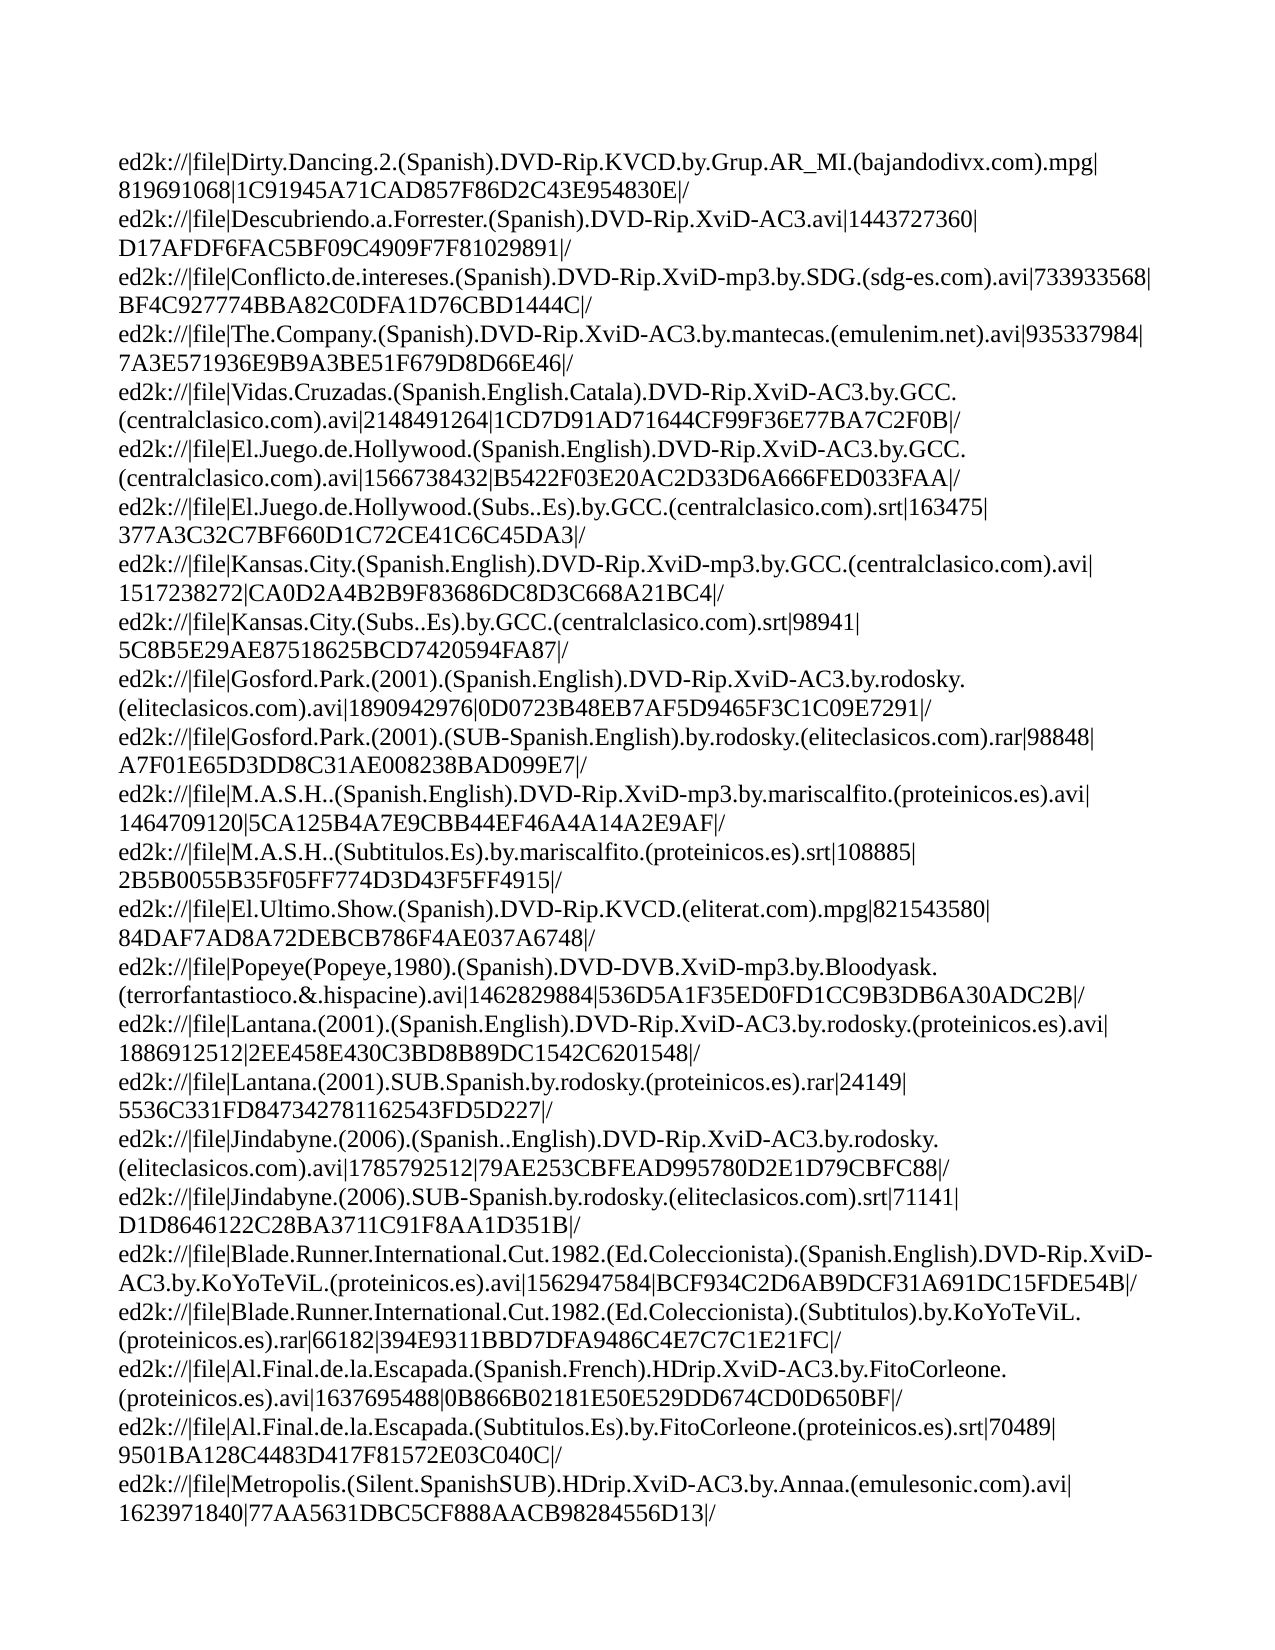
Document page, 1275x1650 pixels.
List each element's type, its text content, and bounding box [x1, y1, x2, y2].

text ed2k://|file|El.Juego.de.Hollywood.(Subs..Es).by.GCC.(centralclasico.com).srt|163475|377A3C32C7BF660D1C72CE41C6C45DA3|/ [118, 492, 1157, 549]
text ed2k://|file|Al.Final.de.la.Escapada.(Subtitulos.Es).by.FitoCorleone.(proteinicos.es).srt|70489|9501BA128C4483D417F81572E03C040C|/ [118, 1412, 1157, 1469]
text ed2k://|file|Kansas.City.(Spanish.English).DVD-Rip.XviD-mp3.by.GCC.(centralclasico.com).avi|1517238272|CA0D2A4B2B9F83686DC8D3C668A21BC4|/ [118, 549, 1157, 607]
text ed2k://|file|Blade.Runner.International.Cut.1982.(Ed.Coleccionista).(Subtitulos).by.KoYoTeViL.(proteinicos.es).rar|66182|394E9311BBD7DFA9486C4E7C7C1E21FC|/ [118, 1297, 1157, 1354]
text ed2k://|file|M.A.S.H..(Spanish.English).DVD-Rip.XviD-mp3.by.mariscalfito.(proteinicos.es).avi|1464709120|5CA125B4A7E9CBB44EF46A4A14A2E9AF|/ [118, 779, 1157, 837]
text ed2k://|file|Metropolis.(Silent.SpanishSUB).HDrip.XviD-AC3.by.Annaa.(emulesonic.com).avi|1623971840|77AA5631DBC5CF888AACB98284556D13|/ [118, 1469, 1157, 1527]
text ed2k://|file|M.A.S.H..(Subtitulos.Es).by.mariscalfito.(proteinicos.es).srt|108885|2B5B0055B35F05FF774D3D43F5FF4915|/ [118, 837, 1157, 894]
text ed2k://|file|The.Company.(Spanish).DVD-Rip.XviD-AC3.by.mantecas.(emulenim.net).avi|935337984|7A3E571936E9B9A3BE51F679D8D66E46|/ [118, 319, 1157, 377]
text ed2k://|file|El.Ultimo.Show.(Spanish).DVD-Rip.KVCD.(eliterat.com).mpg|821543580|84DAF7AD8A72DEBCB786F4AE037A6748|/ [118, 894, 1157, 952]
text ed2k://|file|Al.Final.de.la.Escapada.(Spanish.French).HDrip.XviD-AC3.by.FitoCorleone.(proteinicos.es).avi|1637695488|0B866B02181E50E529DD674CD0D650BF|/ [118, 1354, 1157, 1412]
text ed2k://|file|Blade.Runner.International.Cut.1982.(Ed.Coleccionista).(Spanish.English).DVD-Rip.XviD-AC3.by.KoYoTeViL.(proteinicos.es).avi|1562947584|BCF934C2D6AB9DCF31A691DC15FDE54B|/ [118, 1239, 1157, 1297]
text ed2k://|file|Lantana.(2001).(Spanish.English).DVD-Rip.XviD-AC3.by.rodosky.(proteinicos.es).avi|1886912512|2EE458E430C3BD8B89DC1542C6201548|/ [118, 1009, 1157, 1067]
text ed2k://|file|Gosford.Park.(2001).(SUB-Spanish.English).by.rodosky.(eliteclasicos.com).rar|98848|A7F01E65D3DD8C31AE008238BAD099E7|/ [118, 722, 1157, 779]
text ed2k://|file|Dirty.Dancing.2.(Spanish).DVD-Rip.KVCD.by.Grup.AR_MI.(bajandodivx.com).mpg|819691068|1C91945A71CAD857F86D2C43E954830E|/ [118, 147, 1157, 204]
text ed2k://|file|Popeye(Popeye,1980).(Spanish).DVD-DVB.XviD-mp3.by.Bloodyask.(terrorfantastioco.&.hispacine).avi|1462829884|536D5A1F35ED0FD1CC9B3DB6A30ADC2B|/ [118, 952, 1157, 1009]
text ed2k://|file|El.Juego.de.Hollywood.(Spanish.English).DVD-Rip.XviD-AC3.by.GCC.(centralclasico.com).avi|1566738432|B5422F03E20AC2D33D6A666FED033FAA|/ [118, 434, 1157, 492]
text ed2k://|file|Lantana.(2001).SUB.Spanish.by.rodosky.(proteinicos.es).rar|24149|5536C331FD847342781162543FD5D227|/ [118, 1067, 1157, 1124]
text ed2k://|file|Descubriendo.a.Forrester.(Spanish).DVD-Rip.XviD-AC3.avi|1443727360|D17AFDF6FAC5BF09C4909F7F81029891|/ [118, 204, 1157, 262]
text ed2k://|file|Vidas.Cruzadas.(Spanish.English.Catala).DVD-Rip.XviD-AC3.by.GCC.(centralclasico.com).avi|2148491264|1CD7D91AD71644CF99F36E77BA7C2F0B|/ [118, 377, 1157, 434]
text ed2k://|file|Jindabyne.(2006).(Spanish..English).DVD-Rip.XviD-AC3.by.rodosky.(eliteclasicos.com).avi|1785792512|79AE253CBFEAD995780D2E1D79CBFC88|/ [118, 1124, 1157, 1182]
text ed2k://|file|Gosford.Park.(2001).(Spanish.English).DVD-Rip.XviD-AC3.by.rodosky.(eliteclasicos.com).avi|1890942976|0D0723B48EB7AF5D9465F3C1C09E7291|/ [118, 664, 1157, 722]
text ed2k://|file|Conflicto.de.intereses.(Spanish).DVD-Rip.XviD-mp3.by.SDG.(sdg-es.com).avi|733933568|BF4C927774BBA82C0DFA1D76CBD1444C|/ [118, 262, 1157, 319]
text ed2k://|file|Jindabyne.(2006).SUB-Spanish.by.rodosky.(eliteclasicos.com).srt|71141|D1D8646122C28BA3711C91F8AA1D351B|/ [118, 1182, 1157, 1239]
text ed2k://|file|Kansas.City.(Subs..Es).by.GCC.(centralclasico.com).srt|98941|5C8B5E29AE87518625BCD7420594FA87|/ [118, 607, 1157, 664]
